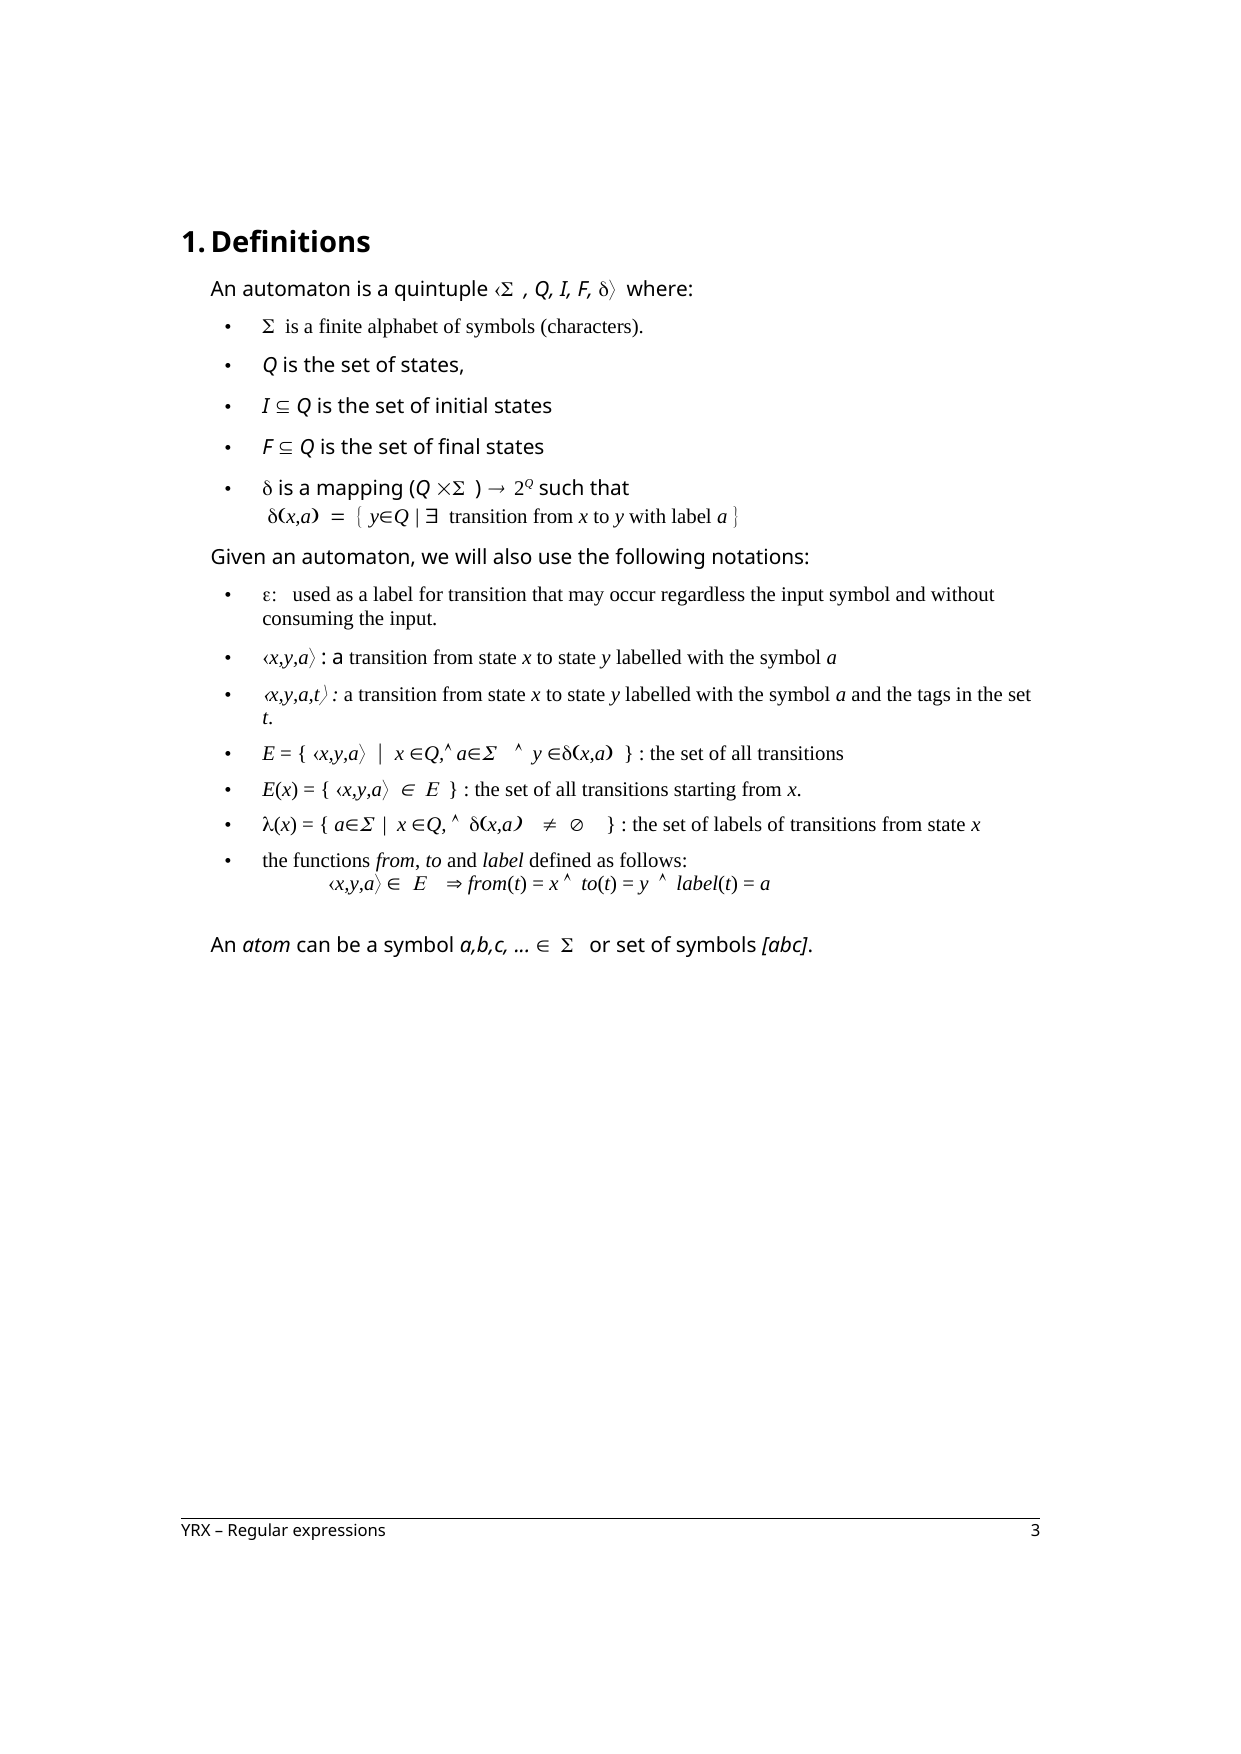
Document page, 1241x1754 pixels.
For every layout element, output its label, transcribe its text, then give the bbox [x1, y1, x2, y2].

text An atom can be a symbol a,b,c, ...   or set of symbols [abc]. [181, 931, 1040, 959]
text An automaton is a quintuple  , Q, I, F, d where: [181, 274, 1040, 302]
list I  Q is the set of initial states [224, 391, 1040, 419]
list x,y,a : a transition from state x to state y labelled with the symbol a [224, 642, 1040, 671]
subtitle Definitions [181, 221, 1040, 261]
text Given an automaton, we will also use the following notations: [181, 542, 1040, 571]
list Q is the set of states, [224, 350, 1040, 379]
list l(x) = { a | x Q,  d(x,a)   } : the set of labels of transitions from state x [224, 813, 1040, 836]
list the functions from, to and label defined as follows: x,y,a  E  from(t) = x  to(t) = y  label(t) = a [224, 849, 1040, 918]
list : used as a label for transition that may occur regardless the input symbol and without consuming the input. [224, 583, 1040, 629]
list E = { x,y,a | x Q, a  y d(x,a) } : the set of all transitions [224, 742, 1040, 765]
list E(x) = { x,y,a  E } : the set of all transitions starting from x. [224, 777, 1040, 801]
list F  Q is the set of final states [224, 432, 1040, 461]
list  is a finite alphabet of symbols (characters). [224, 314, 1040, 338]
list d is a mapping (Q  )  2Q such that d(x,a) = { yQ |  transition from x to y with label a } [224, 473, 1040, 530]
list x,y,a,t : a transition from state x to state y labelled with the symbol a and the tags in the set t. [224, 683, 1040, 729]
